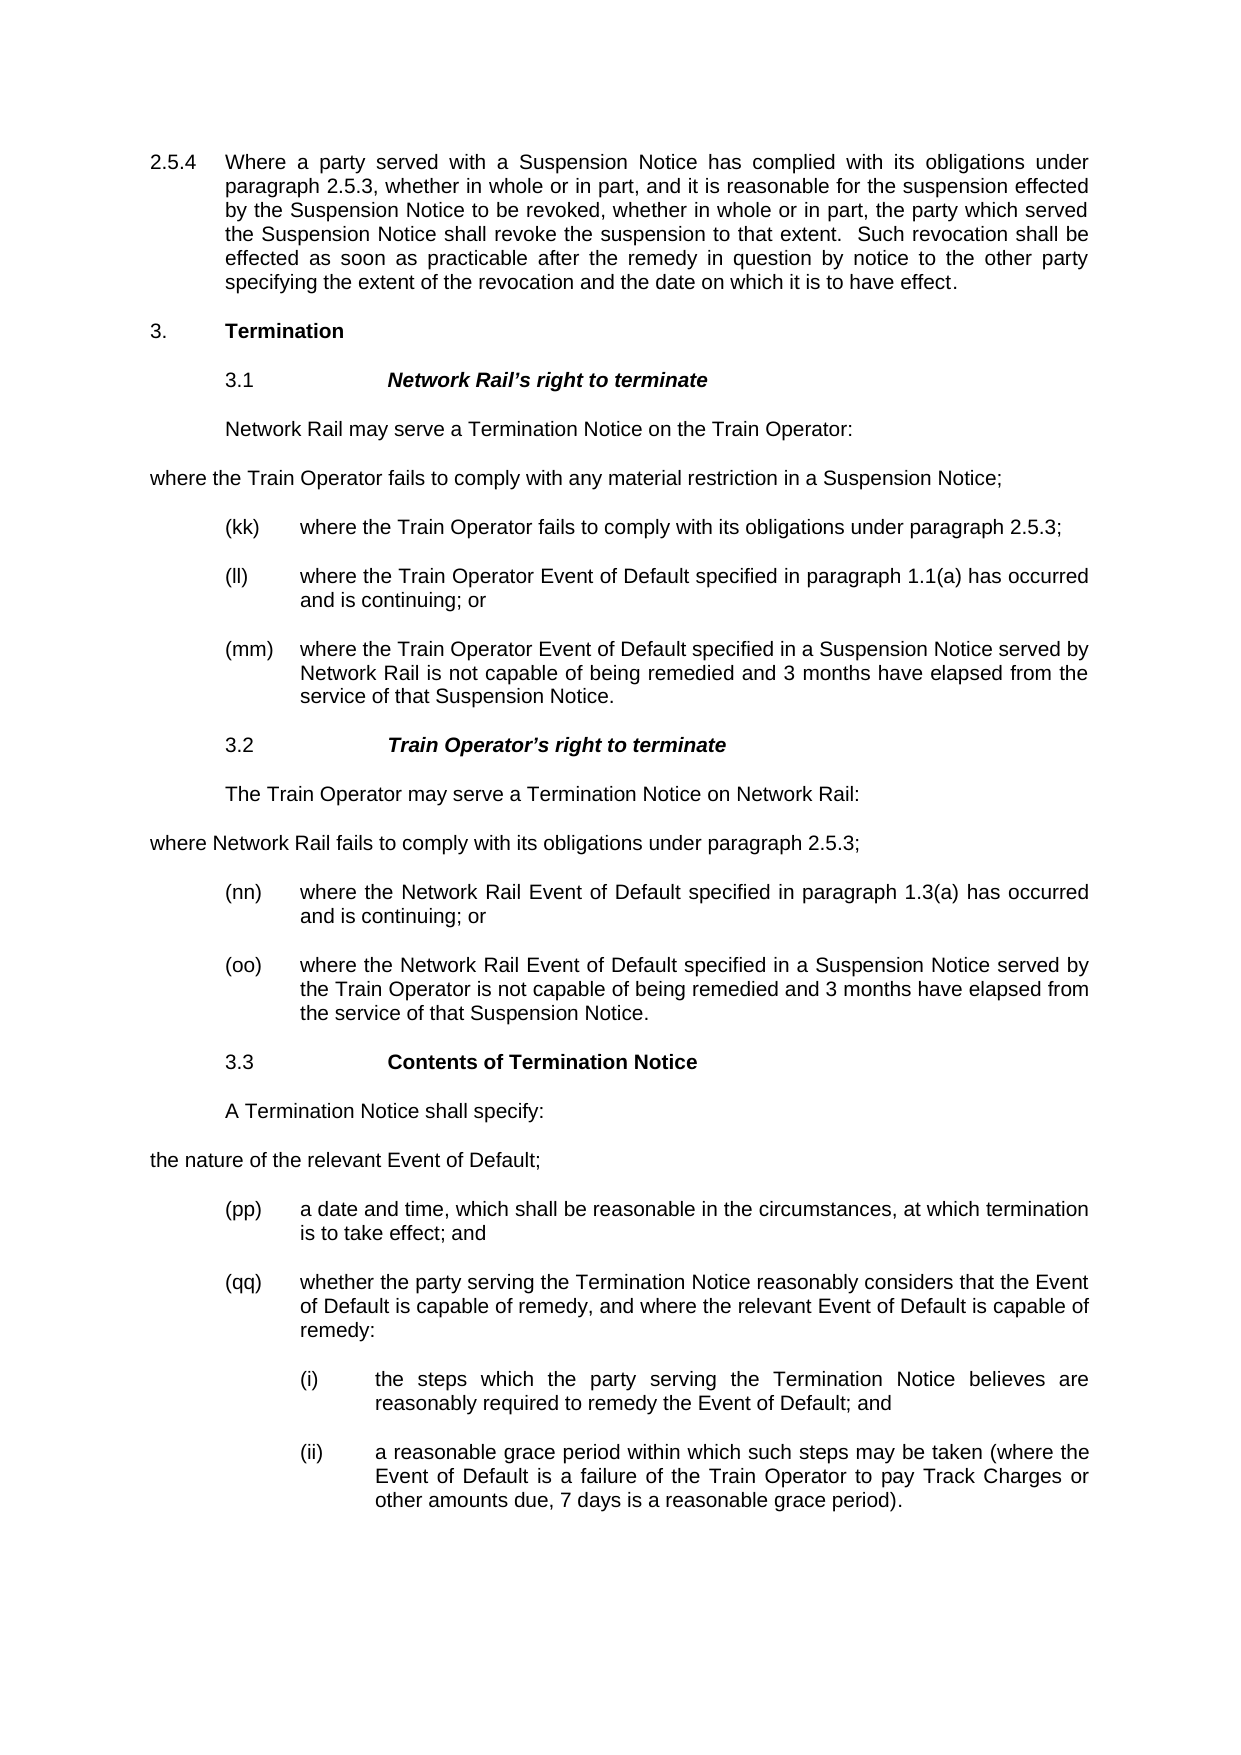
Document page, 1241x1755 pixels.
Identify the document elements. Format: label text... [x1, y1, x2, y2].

subtitle whether the party serving the Termination Notice reasonably considers that the Event of Default is capable of remedy, and where the relevant Event of Default is capable of remedy: [225, 1270, 1090, 1342]
subtitle where the Network Rail Event of Default specified in paragraph 1.3(a) has occurred and is continuing; or [225, 880, 1090, 928]
list Termination [150, 319, 1090, 343]
subtitle where the Train Operator fails to comply with any material restriction in a Suspension Notice; [150, 466, 1090, 489]
subtitle where Network Rail fails to comply with its obligations under paragraph 2.5.3; [150, 831, 1090, 855]
subtitle the steps which the party serving the Termination Notice believes are reasonably required to remedy the Event of Default; and [300, 1367, 1090, 1414]
subtitle a date and time, which shall be reasonable in the circumstances, at which termination is to take effect; and [225, 1197, 1090, 1245]
list Network Rail’s right to terminate [225, 368, 1090, 392]
subtitle where the Train Operator Event of Default specified in a Suspension Notice served by Network Rail is not capable of being remedied and 3 months have elapsed from the service of that Suspension Notice. [225, 636, 1090, 708]
subtitle the nature of the relevant Event of Default; [150, 1148, 1090, 1172]
subtitle where the Train Operator Event of Default specified in paragraph 1.1(a) has occurred and is continuing; or [225, 563, 1090, 611]
text The Train Operator may serve a Termination Notice on Network Rail: [225, 782, 1090, 806]
subtitle where the Train Operator fails to comply with its obligations under paragraph 2.5.3; [225, 514, 1090, 538]
text Network Rail may serve a Termination Notice on the Train Operator: [225, 417, 1090, 441]
subtitle a reasonable grace period within which such steps may be taken (where the Event of Default is a failure of the Train Operator to pay Track Charges or other amounts due, 7 days is a reasonable grace period). [300, 1439, 1090, 1511]
list Where a party served with a Suspension Notice has complied with its obligations under paragraph 2.5.3, whether in whole or in part, and it is reasonable for the suspension effected by the Suspension Notice to be revoked, whether in whole or in part, the party which served the Suspension Notice shall revoke the suspension to that extent. Such revocation shall be effected as soon as practicable after the remedy in question by notice to the other party specifying the extent of the revocation and the date on which it is to have effect. [150, 150, 1090, 294]
subtitle where the Network Rail Event of Default specified in a Suspension Notice served by the Train Operator is not capable of being remedied and 3 months have elapsed from the service of that Suspension Notice. [225, 953, 1090, 1025]
list Contents of Termination Notice [225, 1050, 1090, 1074]
list Train Operator’s right to terminate [225, 733, 1090, 757]
text A Termination Notice shall specify: [225, 1099, 1090, 1123]
